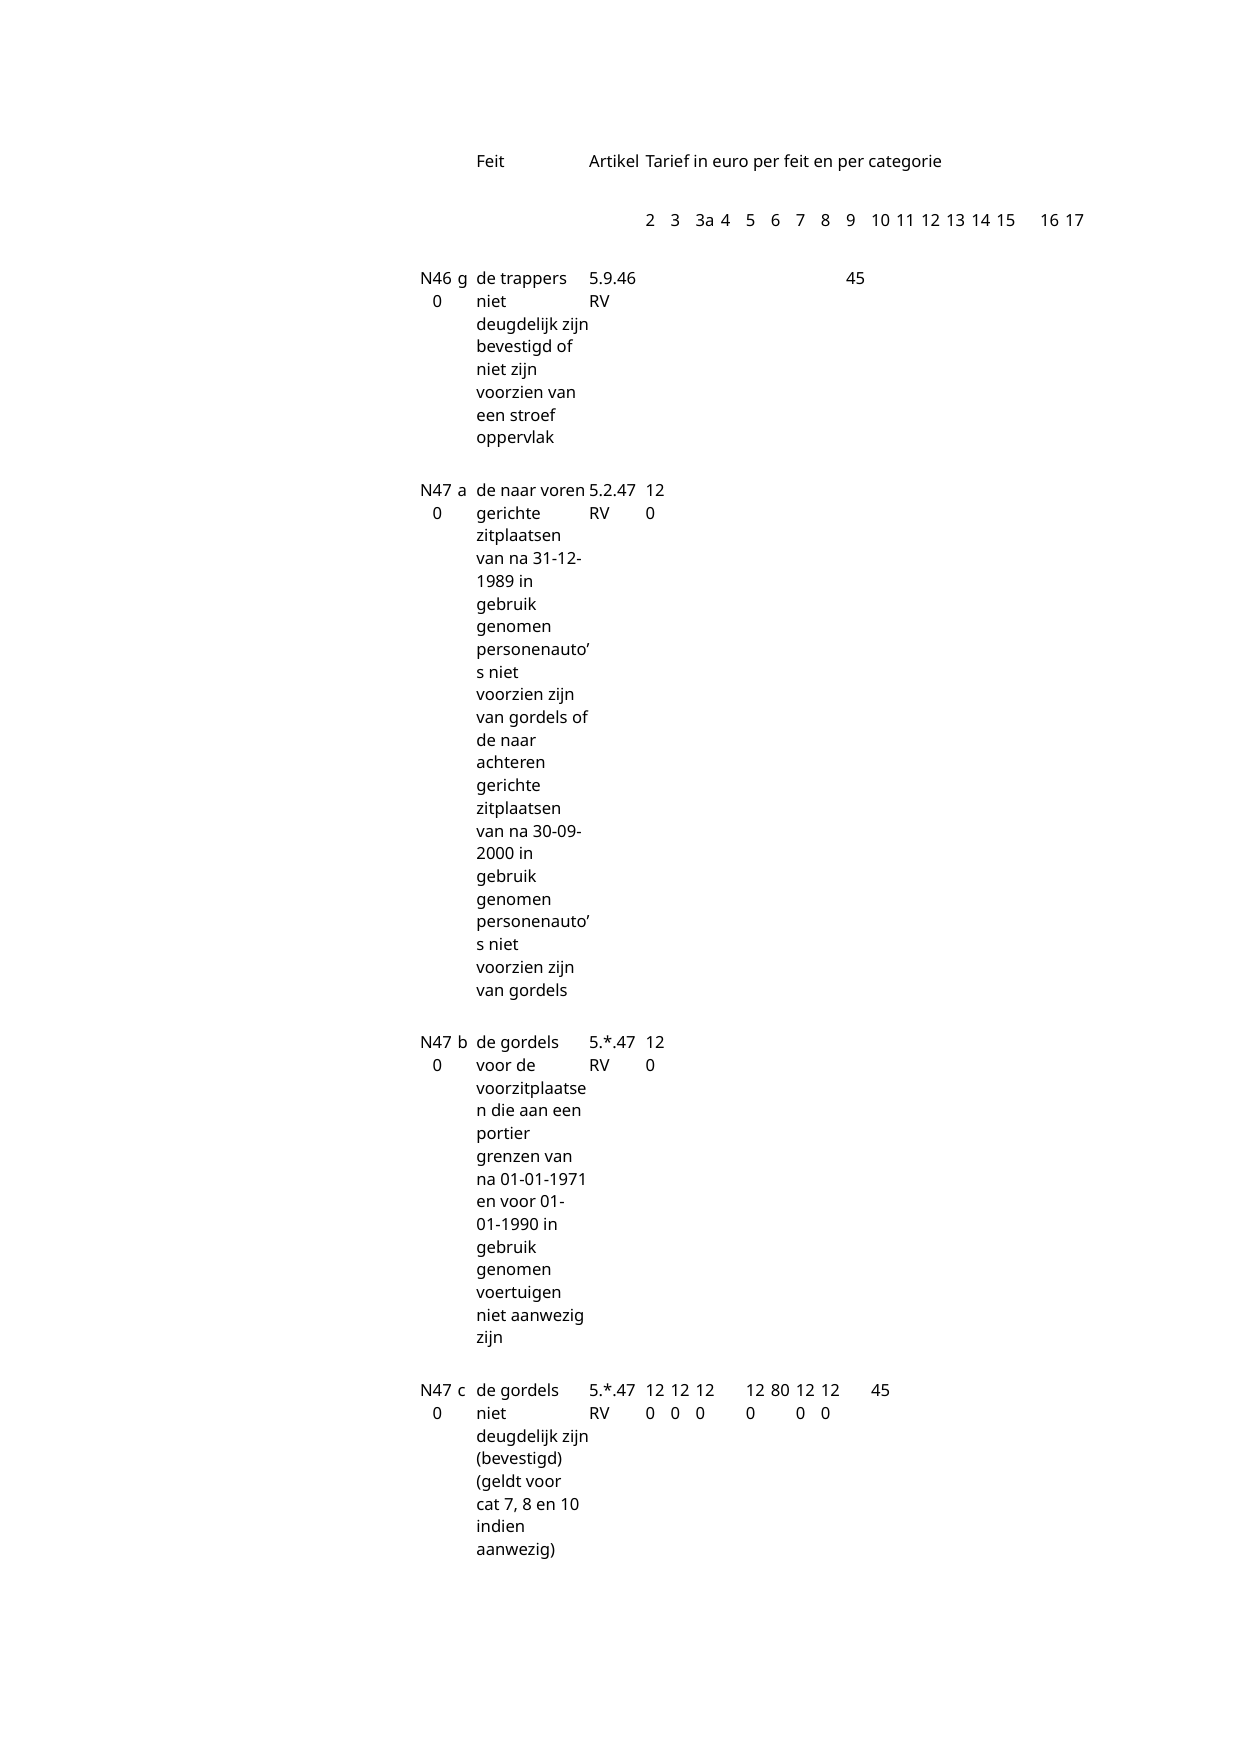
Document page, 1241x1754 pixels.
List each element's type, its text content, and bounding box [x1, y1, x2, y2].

table_cell 470 [433, 1379, 457, 1590]
table_cell 470 [433, 479, 457, 1031]
table_cell 120 [645, 479, 670, 1031]
table_cell 120 [645, 1031, 670, 1379]
table_header [433, 150, 457, 208]
table_cell [721, 479, 746, 1031]
table_cell 6 [771, 209, 796, 267]
table_cell [996, 479, 1040, 1031]
table_cell [670, 267, 695, 478]
table_cell [476, 209, 589, 267]
table_cell [645, 267, 670, 478]
table_cell [1040, 479, 1065, 1031]
table_cell 120 [695, 1379, 721, 1590]
table_cell a [458, 479, 476, 1031]
table_cell 5.*.47 RV [589, 1379, 645, 1590]
table_cell 5.2.47 RV [589, 479, 645, 1031]
table_cell [695, 1031, 721, 1379]
table_cell 10 [871, 209, 896, 267]
table_cell [921, 479, 946, 1031]
table_header Artikel [589, 150, 645, 208]
table_cell [996, 1379, 1040, 1590]
table_cell 9 [846, 209, 871, 267]
table_cell N [420, 1031, 432, 1379]
table_cell [796, 479, 821, 1031]
table_cell 3a [695, 209, 721, 267]
table_cell [695, 479, 721, 1031]
table_cell 4 [721, 209, 746, 267]
table_header Tarief in euro per feit en per categorie [645, 150, 1090, 208]
table_cell [871, 479, 896, 1031]
table_cell de naar voren gerichte zitplaatsen van na 31-12-1989 in gebruik genomen personenauto’s niet voorzien zijn van gordels of de naar achteren gerichte zitplaatsen van na 30-09-2000 in gebruik genomen personenauto’s niet voorzien zijn van gordels [476, 479, 589, 1031]
table_cell 5 [746, 209, 771, 267]
table_cell [946, 1031, 971, 1379]
table_cell 13 [946, 209, 971, 267]
table_cell [589, 209, 645, 267]
table_cell [1040, 1031, 1065, 1379]
table_cell 2 [645, 209, 670, 267]
table_cell [871, 267, 896, 478]
table_cell c [458, 1379, 476, 1590]
table_cell [796, 1031, 821, 1379]
table_cell [746, 479, 771, 1031]
table_cell 120 [746, 1379, 771, 1590]
table_cell [871, 1031, 896, 1379]
table_cell [771, 479, 796, 1031]
table_cell b [458, 1031, 476, 1379]
table_cell g [458, 267, 476, 478]
table_cell [721, 267, 746, 478]
table_cell de trappers niet deugdelijk zijn bevestigd of niet zijn voorzien van een stroef oppervlak [476, 267, 589, 478]
table_cell 5.*.47 RV [589, 1031, 645, 1379]
table_cell 460 [433, 267, 457, 478]
table_cell [821, 267, 846, 478]
table_cell 12 [921, 209, 946, 267]
table_cell [946, 479, 971, 1031]
table_cell [721, 1031, 746, 1379]
table_cell 3 [670, 209, 695, 267]
table_cell 470 [433, 1031, 457, 1379]
table_cell N [420, 479, 432, 1031]
table_header [458, 150, 476, 208]
table_cell N [420, 1379, 432, 1590]
table_cell [896, 1379, 921, 1590]
table_cell [433, 209, 457, 267]
table_cell [946, 267, 971, 478]
table_cell [1065, 1379, 1090, 1590]
table_cell [971, 479, 996, 1031]
table_cell [771, 267, 796, 478]
table_cell 14 [971, 209, 996, 267]
table_header Feit [476, 150, 589, 208]
table_cell [1065, 479, 1090, 1031]
table_cell [846, 479, 871, 1031]
table_cell 5.9.46 RV [589, 267, 645, 478]
table_cell [746, 1031, 771, 1379]
table_cell [670, 479, 695, 1031]
table_cell [1065, 1031, 1090, 1379]
table_cell [921, 267, 946, 478]
table_cell [971, 1379, 996, 1590]
table_cell [670, 1031, 695, 1379]
table_cell de gordels voor de voorzitplaatsen die aan een portier grenzen van na 01-01-1971 en voor 01-01-1990 in gebruik genomen voertuigen niet aanwezig zijn [476, 1031, 589, 1379]
table_cell [821, 479, 846, 1031]
table_cell [896, 267, 921, 478]
table_cell [420, 209, 432, 267]
table_cell [996, 1031, 1040, 1379]
table_cell [971, 267, 996, 478]
table_cell [996, 267, 1040, 478]
table_cell 8 [821, 209, 846, 267]
table_header [420, 150, 432, 208]
table_cell [458, 209, 476, 267]
table_cell [971, 1031, 996, 1379]
table_cell 15 [996, 209, 1040, 267]
table_cell 17 [1065, 209, 1090, 267]
table_cell 120 [645, 1379, 670, 1590]
table_cell 7 [796, 209, 821, 267]
table_cell [821, 1031, 846, 1379]
table_cell [846, 1031, 871, 1379]
table_cell [695, 267, 721, 478]
table_cell 16 [1040, 209, 1065, 267]
table_cell 45 [871, 1379, 896, 1590]
table_cell [746, 267, 771, 478]
table_cell 120 [670, 1379, 695, 1590]
table_cell 45 [846, 267, 871, 478]
table_cell [796, 267, 821, 478]
table_cell 80 [771, 1379, 796, 1590]
table_cell N [420, 267, 432, 478]
table_cell 11 [896, 209, 921, 267]
table_cell [896, 479, 921, 1031]
table_cell de gordels niet deugdelijk zijn (bevestigd) (geldt voor cat 7, 8 en 10 indien aanwezig) [476, 1379, 589, 1590]
table_cell [921, 1031, 946, 1379]
table_cell [1040, 267, 1065, 478]
table_cell [921, 1379, 946, 1590]
table_cell [846, 1379, 871, 1590]
table_cell 120 [796, 1379, 821, 1590]
table_cell [1065, 267, 1090, 478]
table_cell [771, 1031, 796, 1379]
table_cell 120 [821, 1379, 846, 1590]
table_cell [721, 1379, 746, 1590]
table_cell [896, 1031, 921, 1379]
table_cell [946, 1379, 971, 1590]
table_cell [1040, 1379, 1065, 1590]
